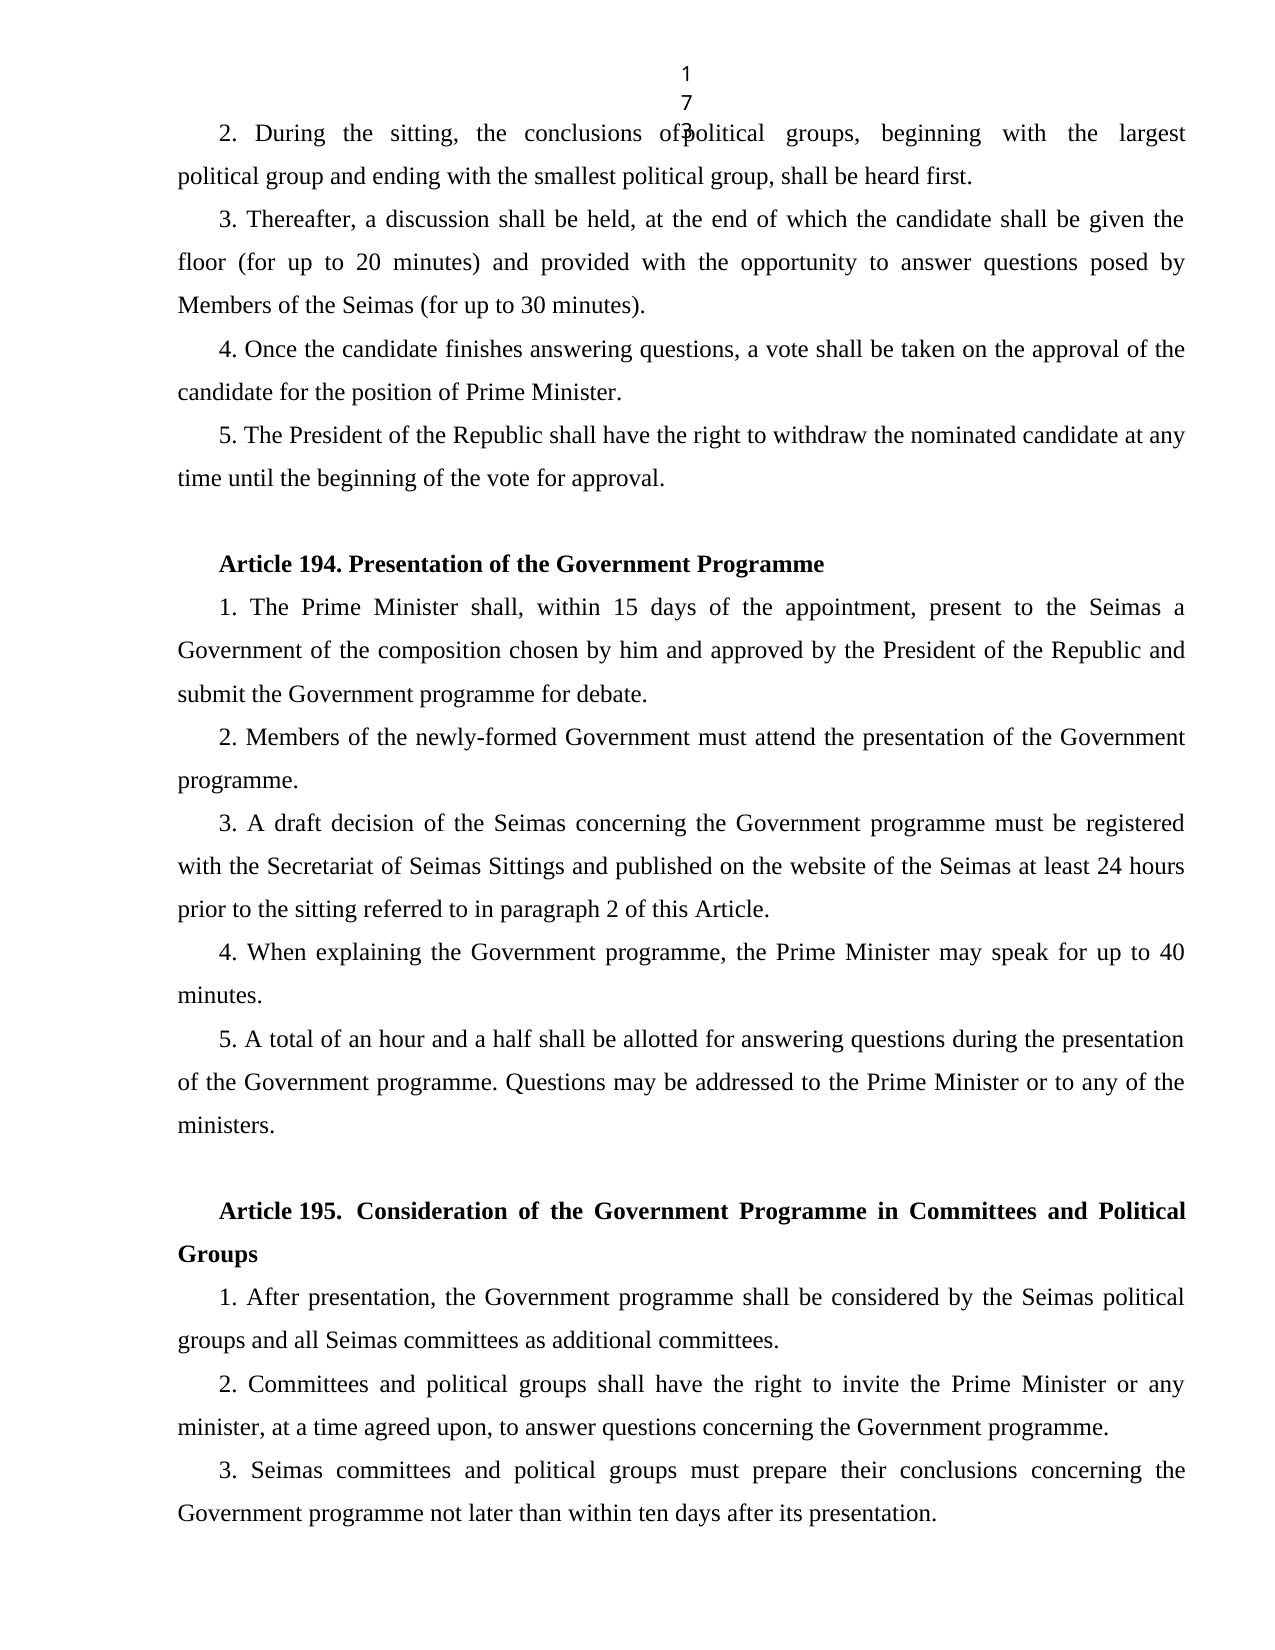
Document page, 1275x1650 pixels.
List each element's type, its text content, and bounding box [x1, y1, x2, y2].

text 3. Seimas committees and political groups must prepare their conclusions concerning the Government programme not later than within ten days after its presentation. [177, 1455, 1186, 1527]
text 2. Committees and political groups shall have the right to invite the Prime Minister or any minister, at a time agreed upon, to answer questions concerning the Government programme. [177, 1369, 1186, 1441]
text Article 194. Presentation of the Government Programme [177, 549, 1186, 578]
text 2. During the sitting, the conclusions of political groups, beginning with the largest political group and ending with the smallest political group, shall be heard first. [177, 118, 1186, 190]
text 3. A draft decision of the Seimas concerning the Government programme must be registered with the Secretariat of Seimas Sittings and published on the website of the Seimas at least 24 hours prior to the sitting referred to in paragraph 2 of this Article. [177, 808, 1186, 923]
text 1. The Prime Minister shall, within 15 days of the appointment, present to the Seimas a Government of the composition chosen by him and approved by the President of the Republic and submit the Government programme for debate. [177, 592, 1186, 707]
text 2. Members of the newly-formed Government must attend the presentation of the Government programme. [177, 722, 1186, 794]
text 4. Once the candidate finishes answering questions, a vote shall be taken on the approval of the candidate for the position of Prime Minister. [177, 334, 1186, 406]
text 5. The President of the Republic shall have the right to withdraw the nominated candidate at any time until the beginning of the vote for approval. [177, 420, 1186, 492]
text 1. After presentation, the Government programme shall be considered by the Seimas political groups and all Seimas committees as additional committees. [177, 1282, 1186, 1354]
text 5. A total of an hour and a half shall be allotted for answering questions during the presentation of the Government programme. Questions may be addressed to the Prime Minister or to any of the ministers. [177, 1024, 1186, 1139]
text 3. Thereafter, a discussion shall be held, at the end of which the candidate shall be given the floor (for up to 20 minutes) and provided with the opportunity to answer questions posed by Members of the Seimas (for up to 30 minutes). [177, 204, 1186, 319]
text 4. When explaining the Government programme, the Prime Minister may speak for up to 40 minutes. [177, 937, 1186, 1009]
text Article 195. Consideration of the Government Programme in Committees and Political Groups [177, 1196, 1186, 1268]
